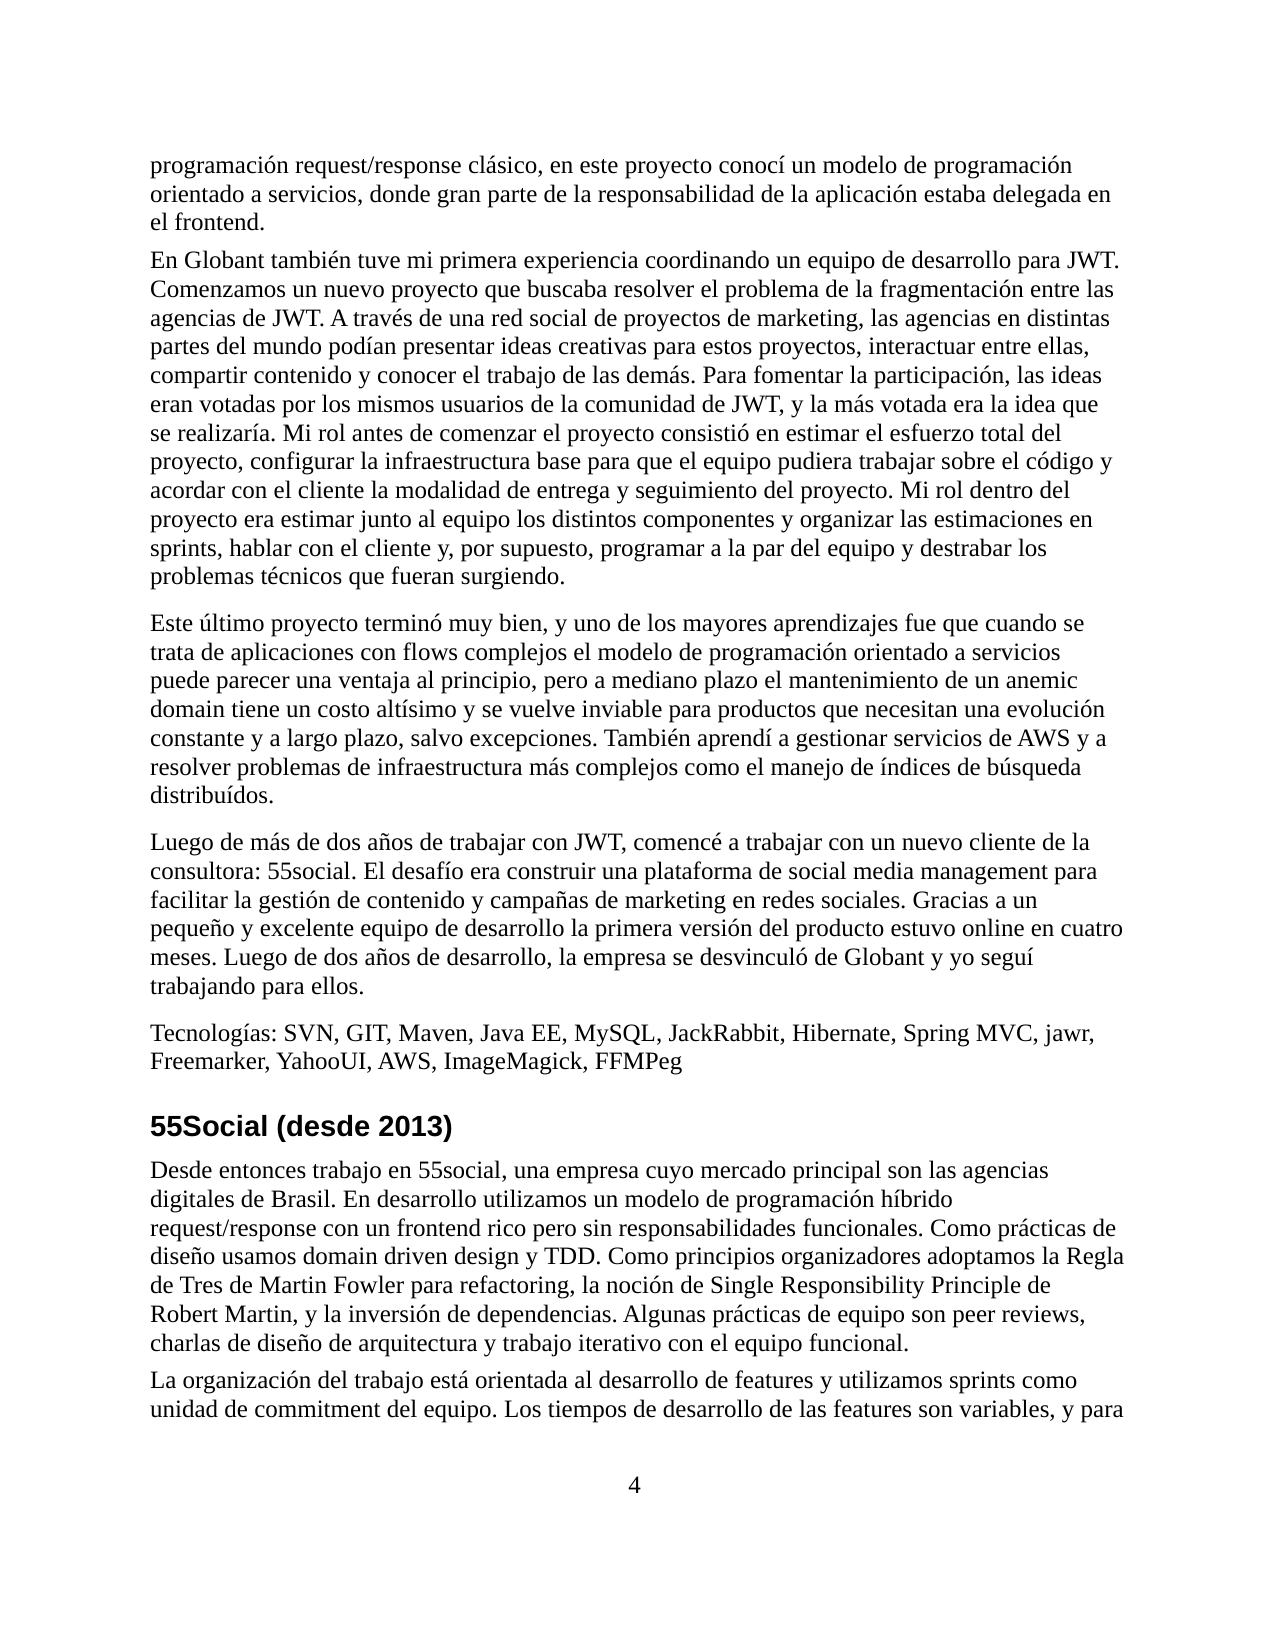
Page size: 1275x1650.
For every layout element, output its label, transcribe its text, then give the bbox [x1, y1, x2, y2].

subtitle 55Social (desde 2013) [150, 1109, 1125, 1143]
text La organización del trabajo está orientada al desarrollo de features y utilizamos sprints como unidad de commitment del equipo. Los tiempos de desarrollo de las features son variables, y para [150, 1365, 1125, 1423]
text Desde entonces trabajo en 55social, una empresa cuyo mercado principal son las agencias digitales de Brasil. En desarrollo utilizamos un modelo de programación híbrido request/response con un frontend rico pero sin responsabilidades funcionales. Como prácticas de diseño usamos domain driven design y TDD. Como principios organizadores adoptamos la Regla de Tres de Martin Fowler para refactoring, la noción de Single Responsibility Principle de Robert Martin, y la inversión de dependencias. Algunas prácticas de equipo son peer reviews, charlas de diseño de arquitectura y trabajo iterativo con el equipo funcional. [150, 1155, 1125, 1356]
text Este último proyecto terminó muy bien, y uno de los mayores aprendizajes fue que cuando se trata de aplicaciones con flows complejos el modelo de programación orientado a servicios puede parecer una ventaja al principio, pero a mediano plazo el mantenimiento de un anemic domain tiene un costo altísimo y se vuelve inviable para productos que necesitan una evolución constante y a largo plazo, salvo excepciones. También aprendí a gestionar servicios de AWS y a resolver problemas de infraestructura más complejos como el manejo de índices de búsqueda distribuídos. [150, 608, 1125, 809]
text Tecnologías: SVN, GIT, Maven, Java EE, MySQL, JackRabbit, Hibernate, Spring MVC, jawr, Freemarker, YahooUI, AWS, ImageMagick, FFMPeg [150, 1018, 1125, 1075]
text En Globant también tuve mi primera experiencia coordinando un equipo de desarrollo para JWT. Comenzamos un nuevo proyecto que buscaba resolver el problema de la fragmentación entre las agencias de JWT. A través de una red social de proyectos de marketing, las agencias en distintas partes del mundo podían presentar ideas creativas para estos proyectos, interactuar entre ellas, compartir contenido y conocer el trabajo de las demás. Para fomentar la participación, las ideas eran votadas por los mismos usuarios de la comunidad de JWT, y la más votada era la idea que se realizaría. Mi rol antes de comenzar el proyecto consistió en estimar el esfuerzo total del proyecto, configurar la infraestructura base para que el equipo pudiera trabajar sobre el código y acordar con el cliente la modalidad de entrega y seguimiento del proyecto. Mi rol dentro del proyecto era estimar junto al equipo los distintos componentes y organizar las estimaciones en sprints, hablar con el cliente y, por supuesto, programar a la par del equipo y destrabar los problemas técnicos que fueran surgiendo. [150, 245, 1125, 590]
text programación request/response clásico, en este proyecto conocí un modelo de programación orientado a servicios, donde gran parte de la responsabilidad de la aplicación estaba delegada en el frontend. [150, 150, 1125, 236]
text Luego de más de dos años de trabajar con JWT, comencé a trabajar con un nuevo cliente de la consultora: 55social. El desafío era construir una plataforma de social media management para facilitar la gestión de contenido y campañas de marketing en redes sociales. Gracias a un pequeño y excelente equipo de desarrollo la primera versión del producto estuvo online en cuatro meses. Luego de dos años de desarrollo, la empresa se desvinculó de Globant y yo seguí trabajando para ellos. [150, 827, 1125, 1000]
